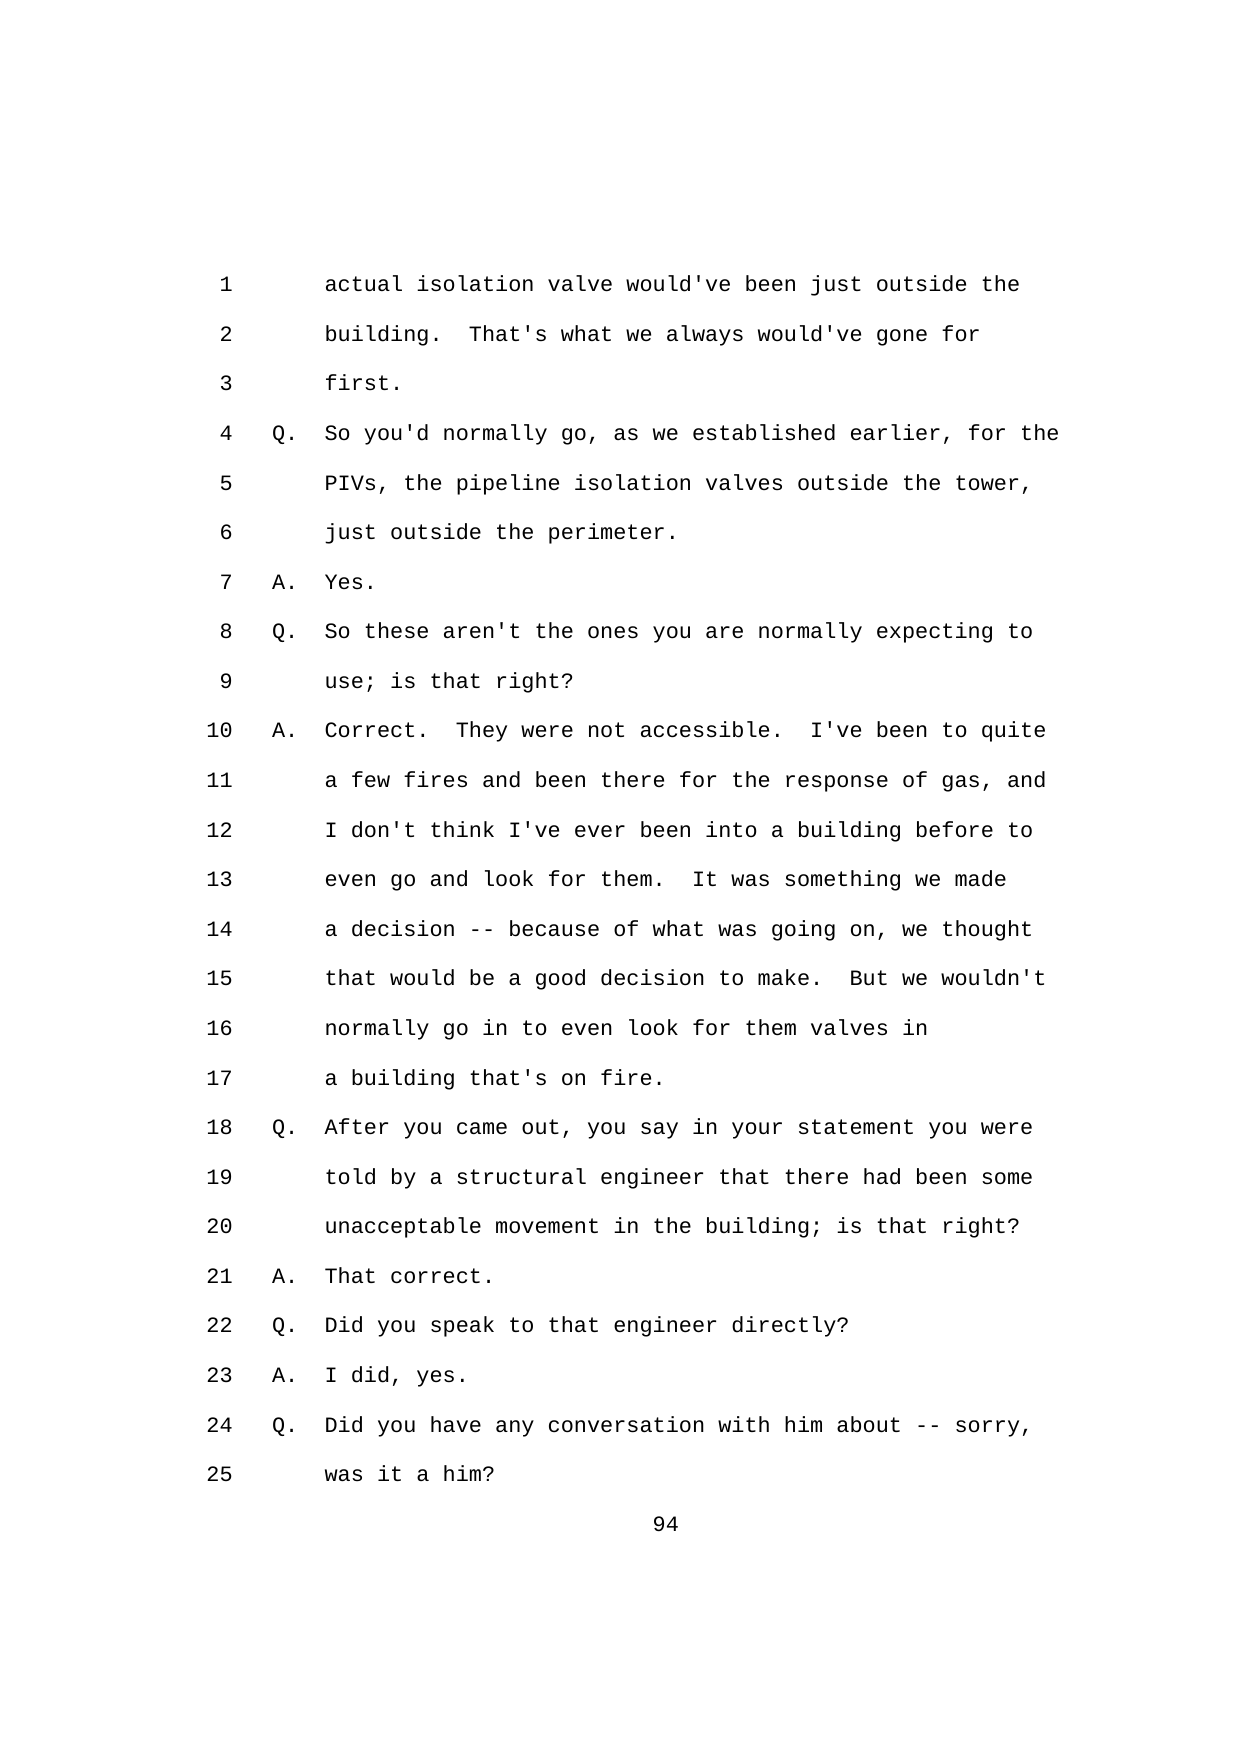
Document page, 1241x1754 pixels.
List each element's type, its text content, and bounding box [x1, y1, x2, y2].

text 17 a building that's on fire. [75, 1067, 1165, 1091]
text 19 told by a structural engineer that there had been some [75, 1166, 1165, 1191]
text 6 just outside the perimeter. [75, 521, 1165, 546]
text 22 Q. Did you speak to that engineer directly? [75, 1314, 1165, 1339]
text 21 A. That correct. [75, 1265, 1165, 1290]
text 94 [75, 1513, 1165, 1538]
text 18 Q. After you came out, you say in your statement you were [75, 1116, 1165, 1141]
text 24 Q. Did you have any conversation with him about -- sorry, [75, 1414, 1165, 1438]
text 8 Q. So these aren't the ones you are normally expecting to [75, 620, 1165, 645]
text 1 actual isolation valve would've been just outside the [75, 273, 1165, 298]
text 3 first. [75, 372, 1165, 397]
text 10 A. Correct. They were not accessible. I've been to quite [75, 719, 1165, 744]
text 7 A. Yes. [75, 571, 1165, 596]
text 20 unacceptable movement in the building; is that right? [75, 1215, 1165, 1240]
text 12 I don't think I've ever been into a building before to [75, 819, 1165, 843]
text 23 A. I did, yes. [75, 1364, 1165, 1389]
text 14 a decision -- because of what was going on, we thought [75, 918, 1165, 943]
text 9 use; is that right? [75, 670, 1165, 695]
text 16 normally go in to even look for them valves in [75, 1017, 1165, 1042]
text 11 a few fires and been there for the response of gas, and [75, 769, 1165, 794]
text 15 that would be a good decision to make. But we wouldn't [75, 967, 1165, 992]
text 4 Q. So you'd normally go, as we established earlier, for the [75, 422, 1165, 447]
text 5 PIVs, the pipeline isolation valves outside the tower, [75, 472, 1165, 496]
text 25 was it a him? [75, 1463, 1165, 1488]
text 13 even go and look for them. It was something we made [75, 868, 1165, 893]
text 2 building. That's what we always would've gone for [75, 323, 1165, 348]
